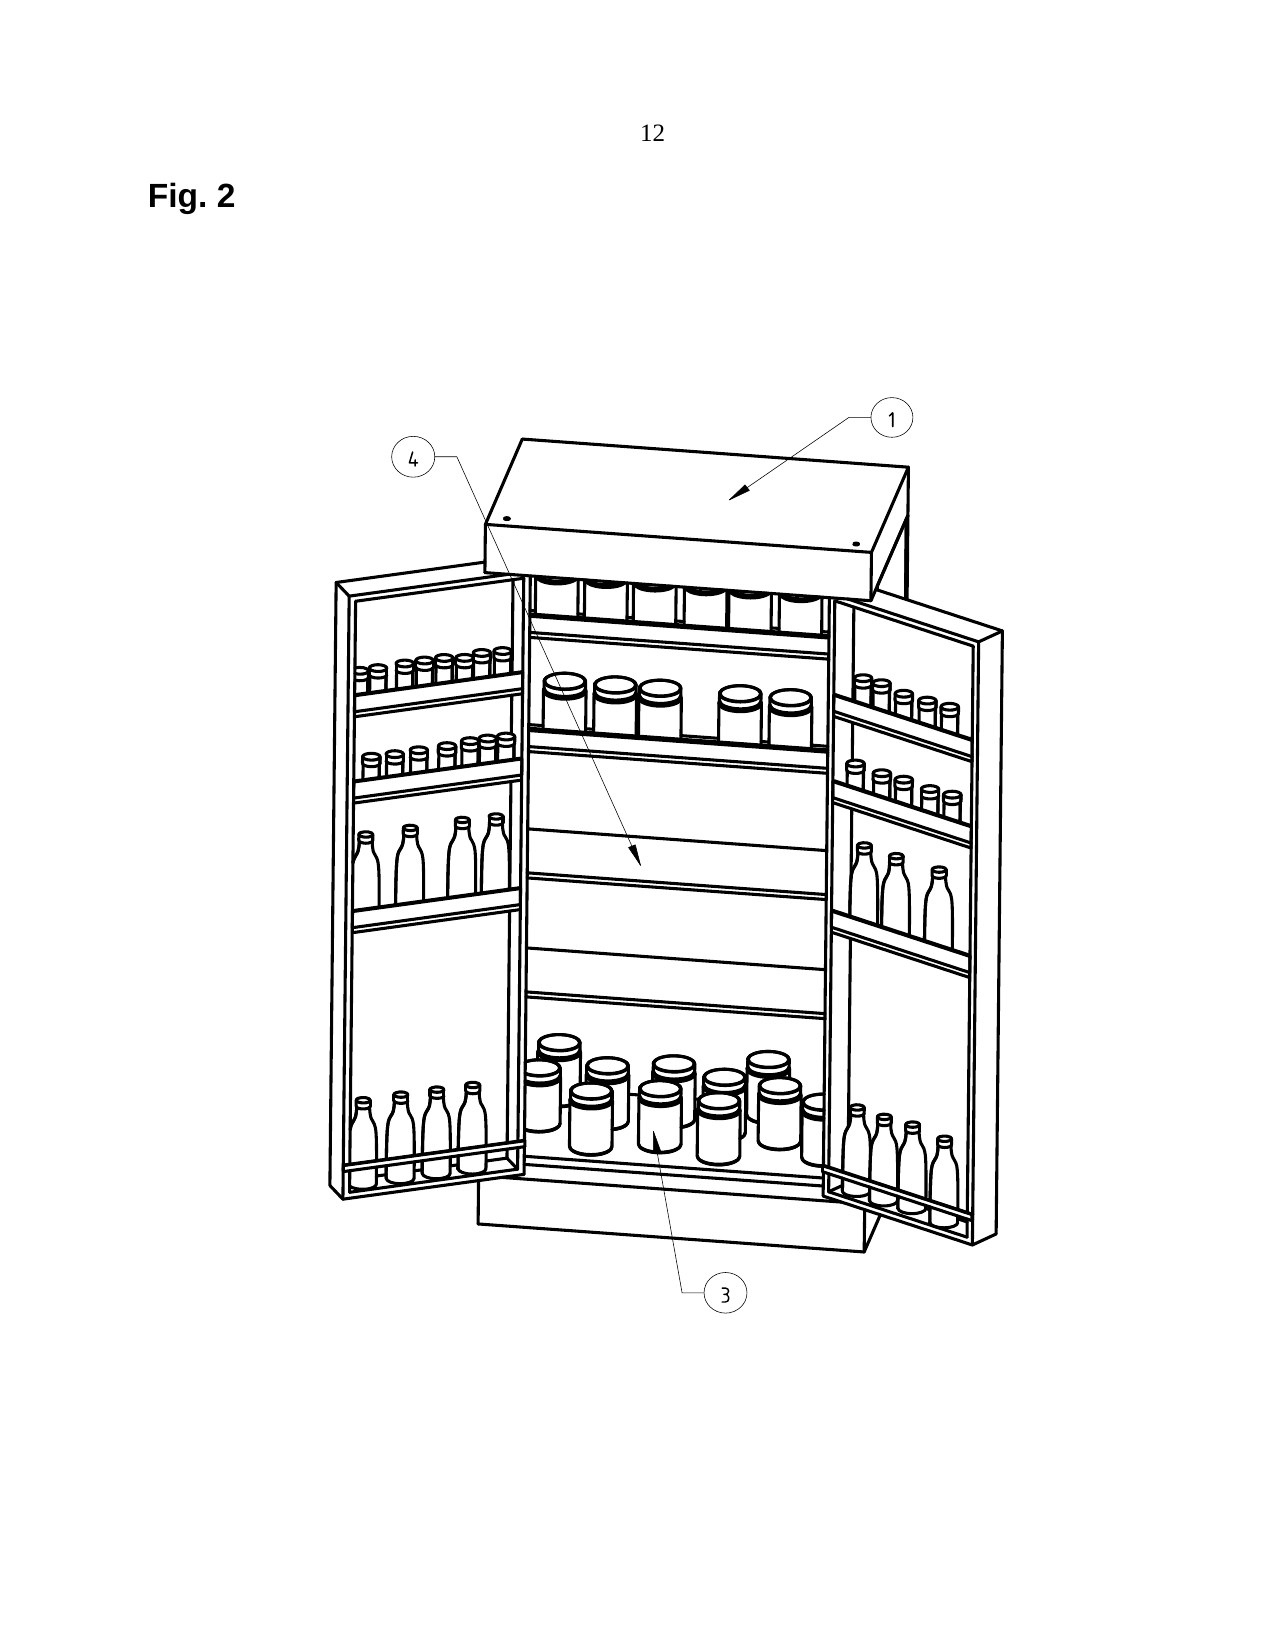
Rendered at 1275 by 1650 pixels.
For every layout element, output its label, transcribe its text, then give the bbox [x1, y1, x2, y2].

text Fig. 2 [148, 176, 1157, 215]
